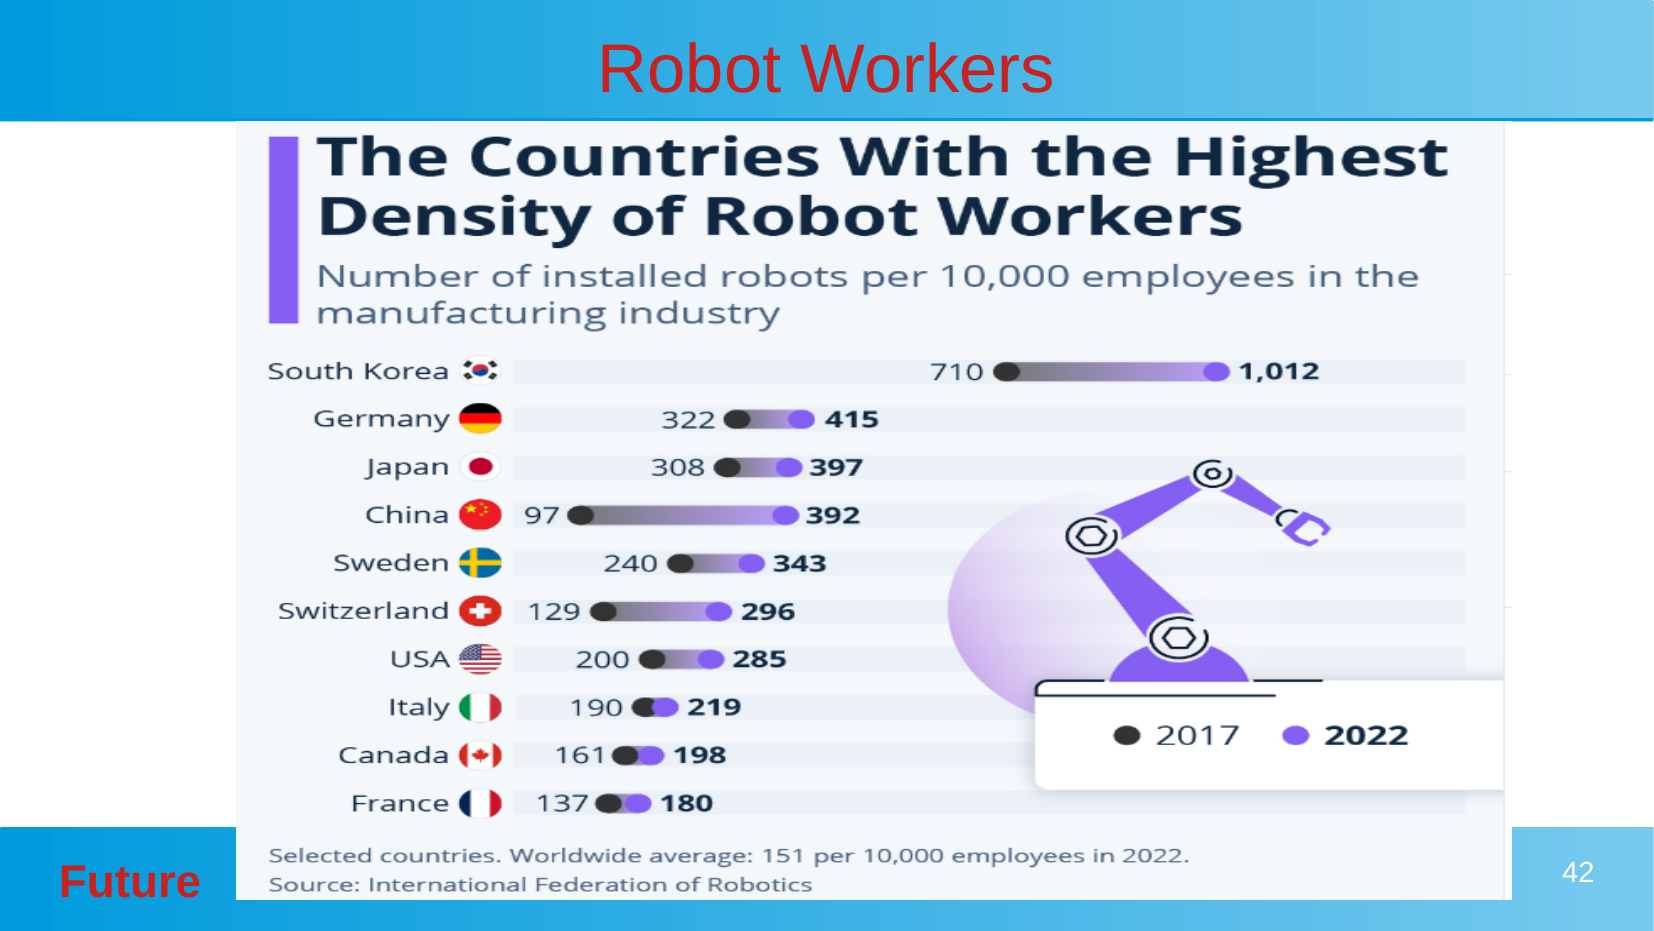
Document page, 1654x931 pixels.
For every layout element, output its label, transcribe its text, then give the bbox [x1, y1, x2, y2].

picture [236, 122, 1512, 901]
title Robot Workers [59, 29, 1595, 108]
